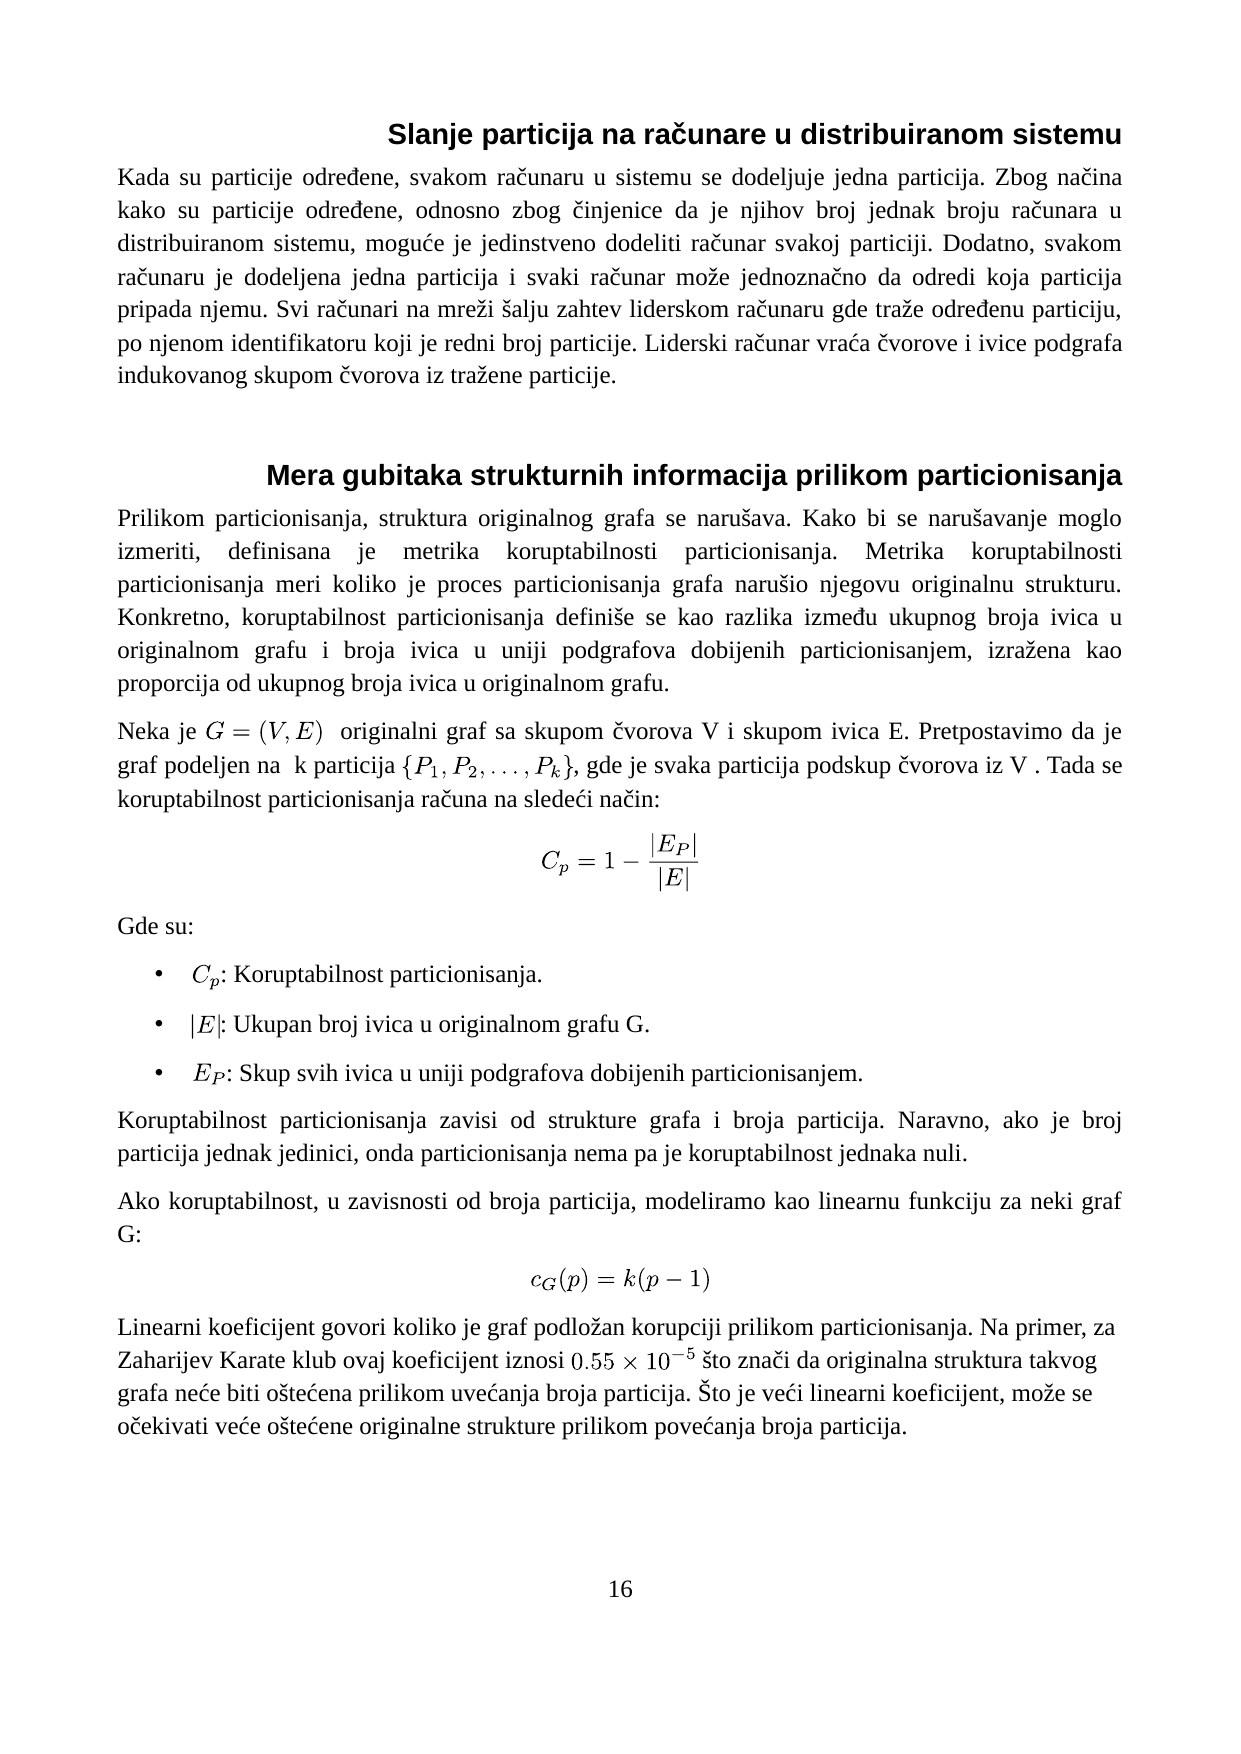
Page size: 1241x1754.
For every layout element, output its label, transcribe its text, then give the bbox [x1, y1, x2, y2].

text Koruptabilnost particionisanja zavisi od strukture grafa i broja particija. Naravno, ako je broj particija jednak jedinici, onda particionisanja nema pa je koruptabilnost jednaka nuli. [117, 1105, 1123, 1167]
text Kada su particije određene, svakom računaru u sistemu se dodeljuje jedna particija. Zbog načina kako su particije određene, odnosno zbog činjenice da je njihov broj jednak broju računara u distribuiranom sistemu, moguće je jedinstveno dodeliti računar svakoj particiji. Dodatno, svakom računaru je dodeljena jedna particija i svaki računar može jednoznačno da odredi koja particija pripada njemu. Svi računari na mreži šalju zahtev liderskom računaru gde traže određenu particiju, po njenom identifikatoru koji je redni broj particije. Liderski računar vraća čvorove i ivice podgrafa indukovanog skupom čvorova iz tražene particije. [117, 162, 1123, 389]
list : Koruptabilnost particionisanja. [154, 959, 1123, 990]
text Neka je originalni graf sa skupom čvorova V i skupom ivica E. Pretpostavimo da je graf podeljen na k particija , gde je svaka particija podskup čvorova iz V . Tada se koruptabilnost particionisanja računa na sledeći način: [117, 716, 1123, 813]
subtitle Mera gubitaka strukturnih informacija prilikom particionisanja [117, 458, 1123, 491]
subtitle Slanje particija na računare u distribuiranom sistemu [117, 117, 1123, 151]
text Ako koruptabilnost, u zavisnosti od broja particija, modeliramo kao linearnu funkciju za neki graf G: [117, 1186, 1123, 1248]
list : Ukupan broj ivica u originalnom grafu G. [154, 1009, 1123, 1039]
list : Skup svih ivica u uniji podgrafova dobijenih particionisanjem. [154, 1058, 1123, 1087]
text Linearni koeficijent govori koliko je graf podložan korupciji prilikom particionisanja. Na primer, za Zaharijev Karate klub ovaj koeficijent iznosi što znači da originalna struktura takvog grafa neće biti oštećena prilikom uvećanja broja particija. Što je veći linearni koeficijent, može se očekivati veće oštećene originalne strukture prilikom povećanja broja particija. [117, 1312, 1123, 1440]
text Gde su: [117, 911, 1123, 940]
text Prilikom particionisanja, struktura originalnog grafa se narušava. Kako bi se narušavanje moglo izmeriti, definisana je metrika koruptabilnosti particionisanja. Metrika koruptabilnosti particionisanja meri koliko je proces particionisanja grafa narušio njegovu originalnu strukturu. Konkretno, koruptabilnost particionisanja definiše se kao razlika između ukupnog broja ivica u originalnom grafu i broja ivica u uniji podgrafova dobijenih particionisanjem, izražena kao proporcija od ukupnog broja ivica u originalnom grafu. [117, 503, 1123, 697]
